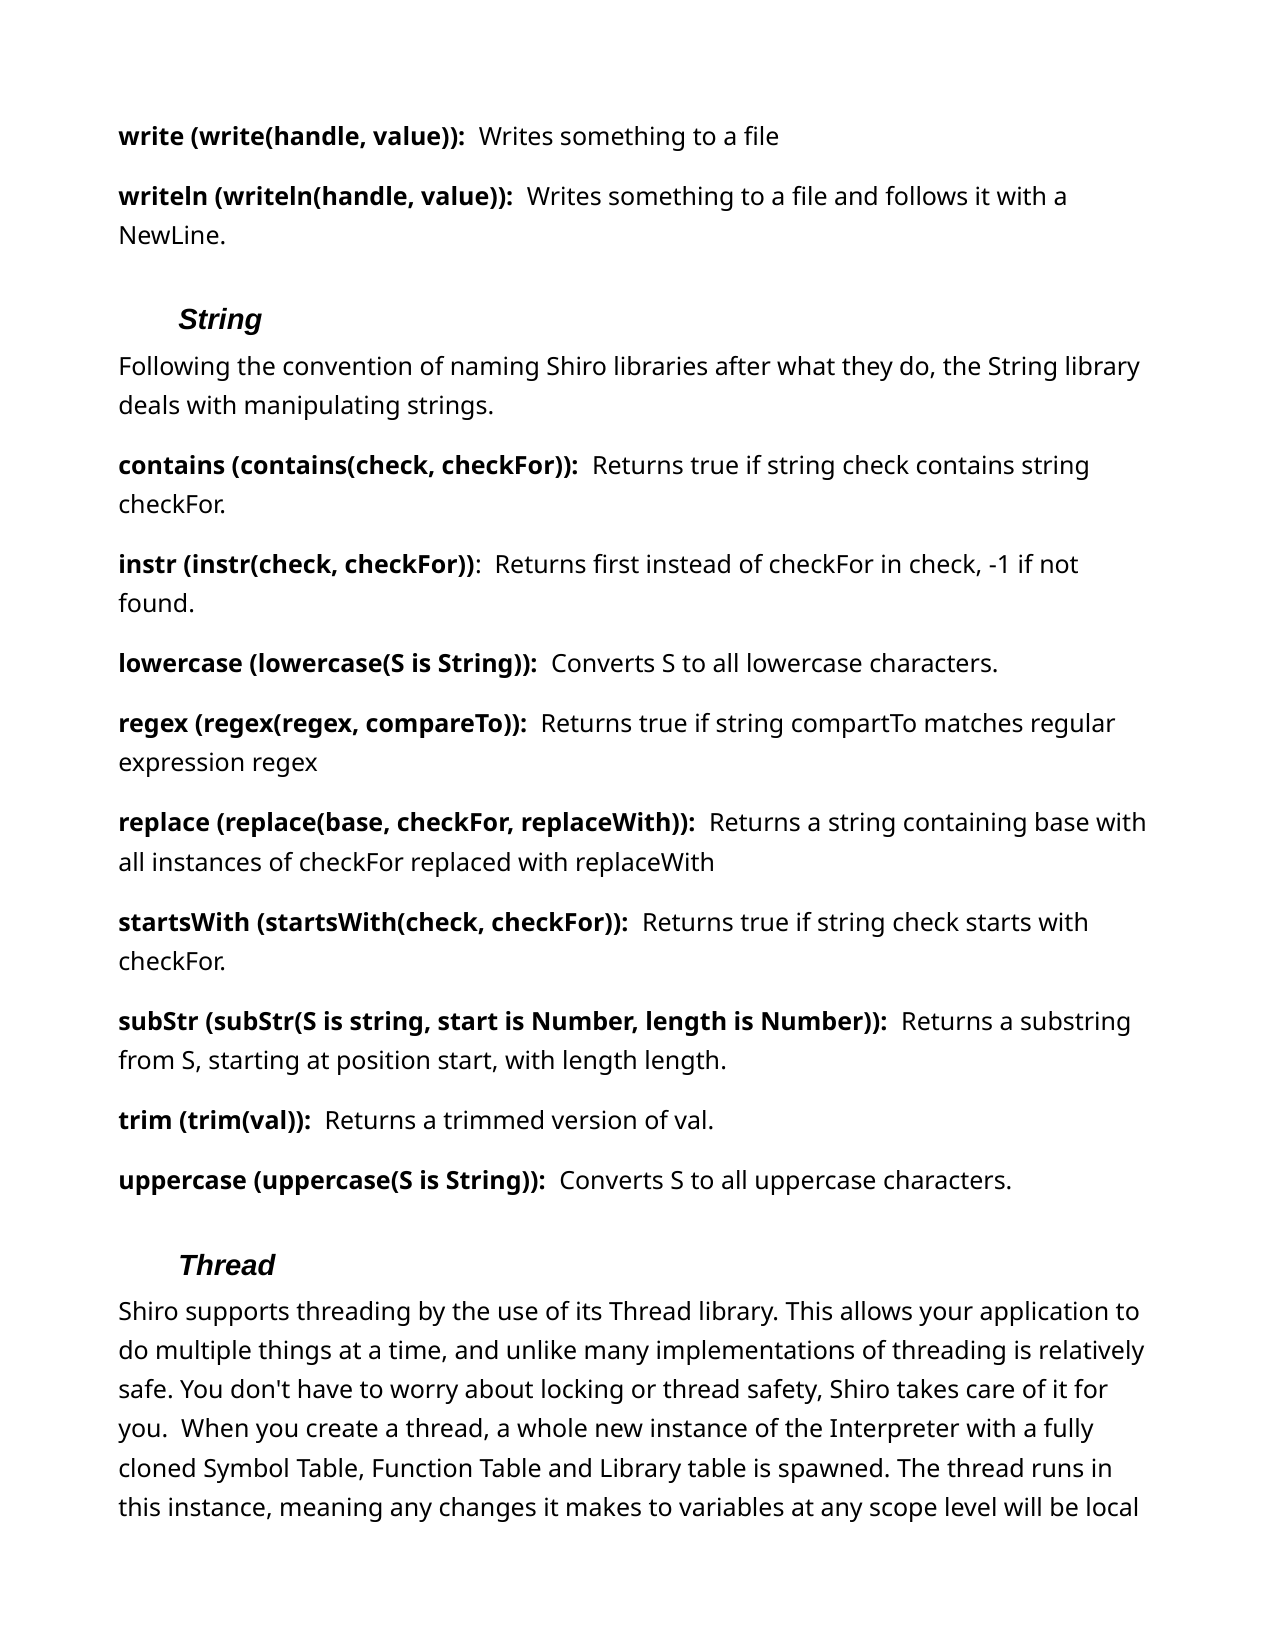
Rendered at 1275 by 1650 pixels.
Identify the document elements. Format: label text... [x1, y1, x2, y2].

subtitle Thread [118, 1247, 1157, 1281]
text contains (contains(check, checkFor)): Returns true if string check contains string checkFor. [118, 447, 1157, 521]
text Following the convention of naming Shiro libraries after what they do, the String library deals with manipulating strings. [118, 348, 1157, 422]
subtitle String [118, 302, 1157, 336]
text replace (replace(base, checkFor, replaceWith)): Returns a string containing base with all instances of checkFor replaced with replaceWith [118, 805, 1157, 878]
text subStr (subStr(S is string, start is Number, length is Number)): Returns a substring from S, starting at position start, with length length. [118, 1003, 1157, 1077]
text writeln (writeln(handle, value)): Writes something to a file and follows it with a NewLine. [118, 178, 1157, 251]
text instr (instr(check, checkFor)): Returns first instead of checkFor in check, -1 if not found. [118, 547, 1157, 620]
text write (write(handle, value)): Writes something to a file [118, 118, 1157, 152]
text Shiro supports threading by the use of its Thread library. This allows your application to do multiple things at a time, and unlike many implementations of threading is relatively safe. You don't have to worry about locking or thread safety, Shiro takes care of it for you. When you create a thread, a whole new instance of the Interpreter with a fully cloned Symbol Table, Function Table and Library table is spawned. The thread runs in this instance, meaning any changes it makes to variables at any scope level will be local [118, 1293, 1157, 1523]
text startsWith (startsWith(check, checkFor)): Returns true if string check starts with checkFor. [118, 904, 1157, 977]
text regex (regex(regex, compareTo)): Returns true if string compartTo matches regular expression regex [118, 706, 1157, 779]
text uppercase (uppercase(S is String)): Converts S to all uppercase characters. [118, 1162, 1157, 1197]
text trim (trim(val)): Returns a trimmed version of val. [118, 1102, 1157, 1137]
text lowercase (lowercase(S is String)): Converts S to all lowercase characters. [118, 646, 1157, 680]
